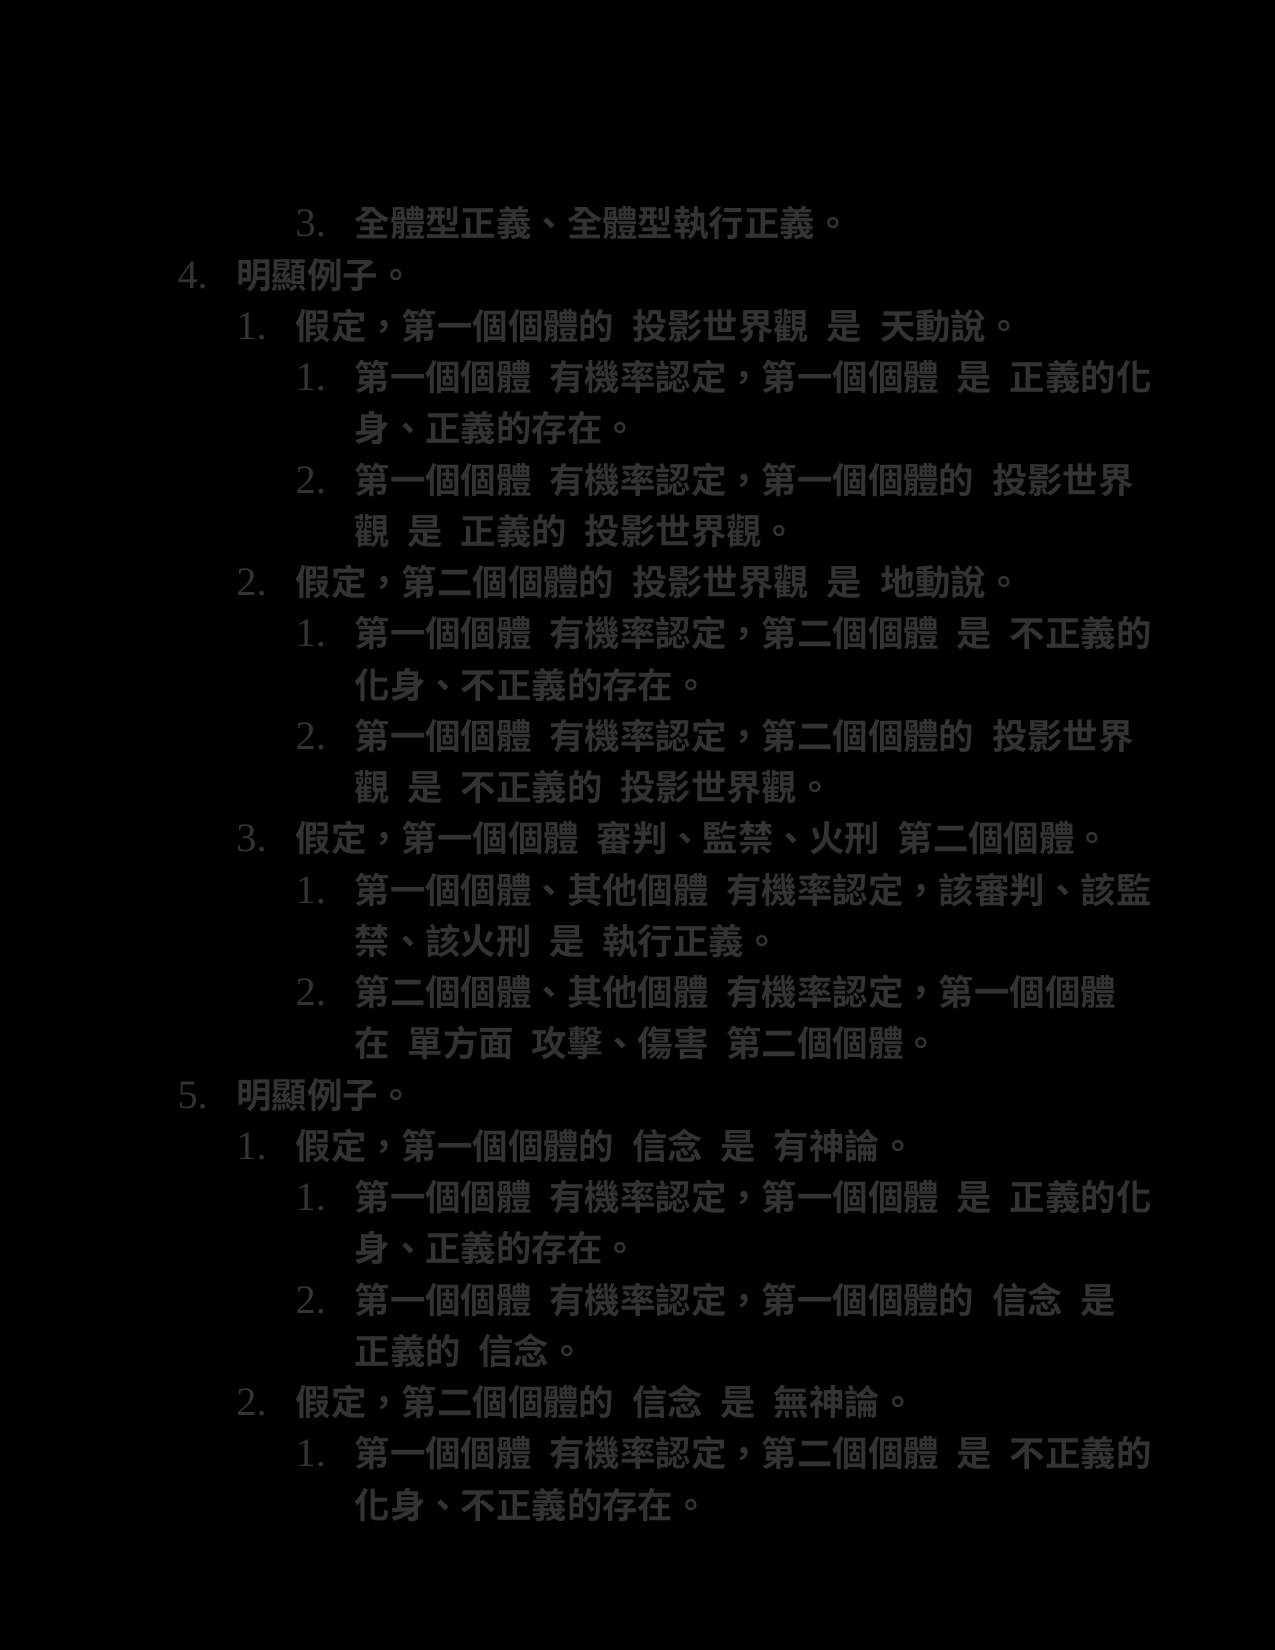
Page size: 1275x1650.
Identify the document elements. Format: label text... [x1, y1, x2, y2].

list 第一個個體 有機率認定，第二個個體 是 不正義的化身、不正義的存在。 [295, 1426, 1157, 1528]
list 第一個個體 有機率認定，第一個個體的 信念 是 正義的 信念。 [295, 1272, 1157, 1374]
list 第一個個體 有機率認定，第一個個體的 投影世界觀 是 正義的 投影世界觀。 [295, 452, 1157, 554]
list 假定，第一個個體 審判、監禁、火刑 第二個個體。 [236, 811, 1157, 862]
list 全體型正義、全體型執行正義。 [295, 196, 1157, 247]
list 假定，第一個個體的 信念 是 有神論。 [236, 1118, 1157, 1169]
list 假定，第二個個體的 信念 是 無神論。 [236, 1374, 1157, 1426]
list 第二個個體、其他個體 有機率認定，第一個個體 在 單方面 攻擊、傷害 第二個個體。 [295, 964, 1157, 1067]
list 假定，第一個個體的 投影世界觀 是 天動說。 [236, 298, 1157, 349]
list 第一個個體、其他個體 有機率認定，該審判、該監禁、該火刑 是 執行正義。 [295, 862, 1157, 964]
list 第一個個體 有機率認定，第一個個體 是 正義的化身、正義的存在。 [295, 1169, 1157, 1272]
list 第一個個體 有機率認定，第二個個體 是 不正義的化身、不正義的存在。 [295, 606, 1157, 708]
list 第一個個體 有機率認定，第二個個體的 投影世界觀 是 不正義的 投影世界觀。 [295, 708, 1157, 811]
list 第一個個體 有機率認定，第一個個體 是 正義的化身、正義的存在。 [295, 349, 1157, 452]
list 明顯例子。 [177, 247, 1157, 298]
list 明顯例子。 [177, 1067, 1157, 1118]
list 假定，第二個個體的 投影世界觀 是 地動說。 [236, 554, 1157, 606]
